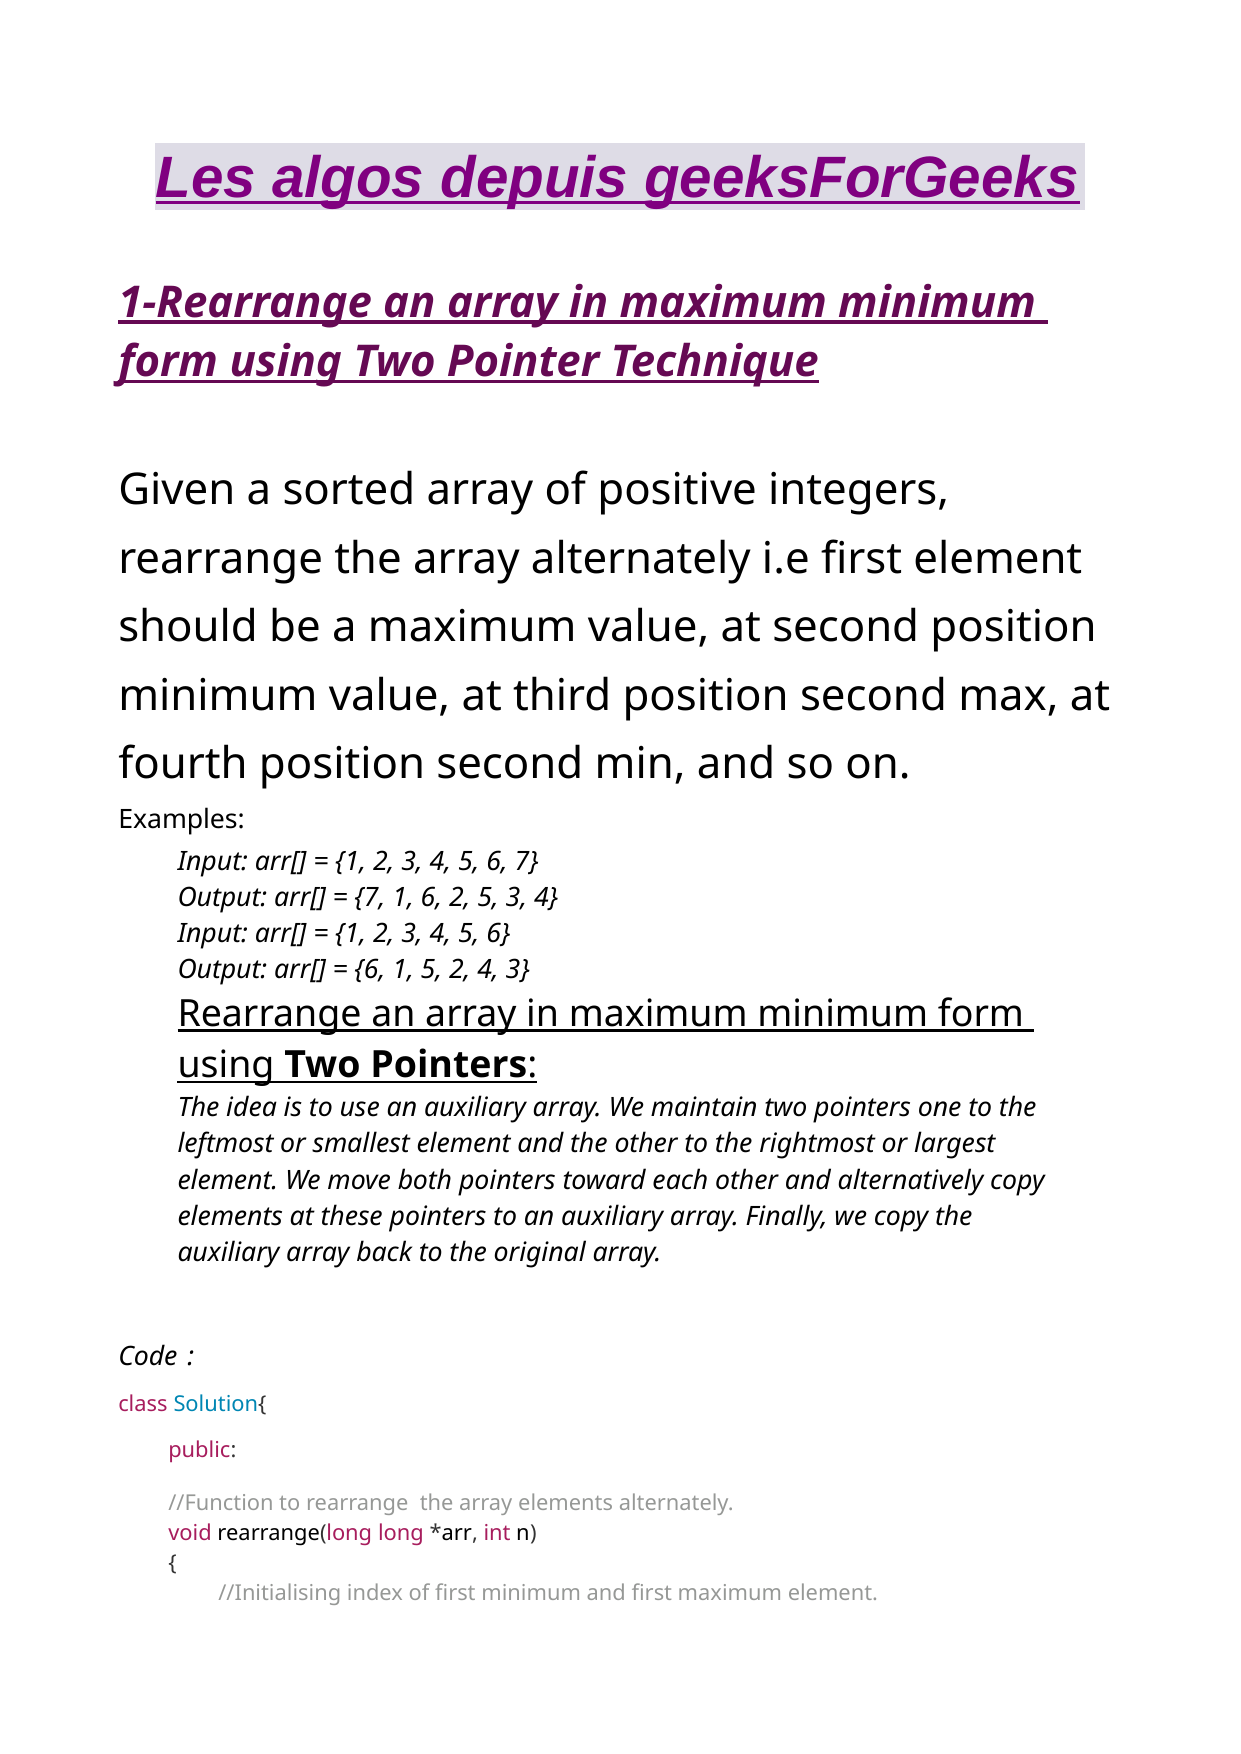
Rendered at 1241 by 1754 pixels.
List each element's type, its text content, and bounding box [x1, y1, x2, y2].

text Code : [118, 1336, 1063, 1373]
title Les algos depuis geeksForGeeks [118, 143, 1122, 210]
text void rearrange(long long *arr, int n) [118, 1517, 1122, 1547]
text public: [118, 1434, 1122, 1463]
text Input: arr[] = {1, 2, 3, 4, 5, 6} Output: arr[] = {6, 1, 5, 2, 4, 3} [177, 914, 1063, 986]
text class Solution{ [118, 1388, 1063, 1418]
text { [118, 1547, 1122, 1576]
subtitle 1-Rearrange an array in maximum minimum form using Two Pointer Technique [118, 270, 1122, 389]
text Rearrange an array in maximum minimum form using Two Pointers: [177, 986, 1063, 1088]
text //Initialising index of first minimum and first maximum element. [118, 1576, 1122, 1606]
text Examples: [118, 800, 1122, 836]
text Given a sorted array of positive integers, rearrange the array alternately i.e first element should be a maximum value, at second position minimum value, at third position second max, at fourth position second min, and so on. [118, 458, 1122, 791]
text //Function to rearrange the array elements alternately. [118, 1487, 1122, 1517]
text The idea is to use an auxiliary array. We maintain two pointers one to the leftmost or smallest element and the other to the rightmost or largest element. We move both pointers toward each other and alternatively copy elements at these pointers to an auxiliary array. Finally, we copy the auxiliary array back to the original array. [177, 1088, 1063, 1269]
text Input: arr[] = {1, 2, 3, 4, 5, 6, 7} Output: arr[] = {7, 1, 6, 2, 5, 3, 4} [177, 842, 1063, 914]
